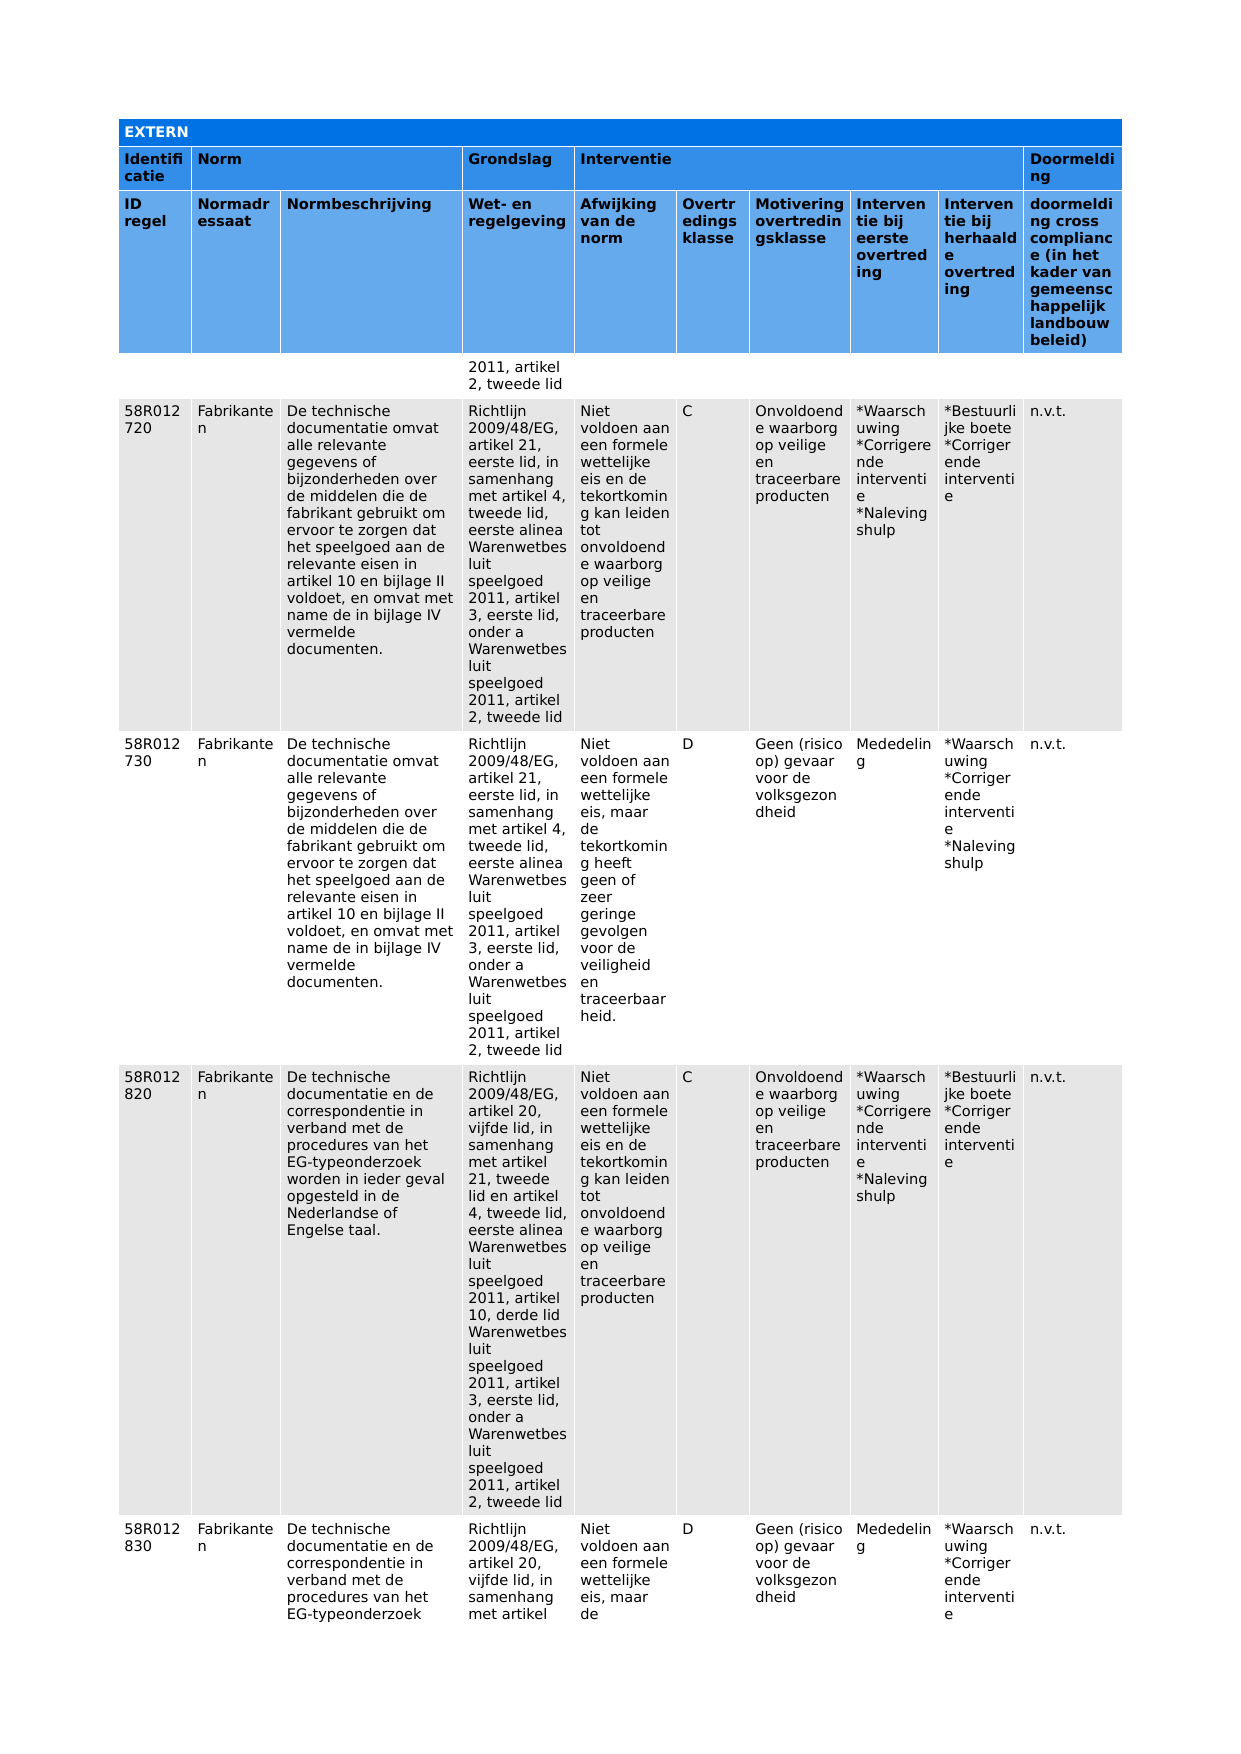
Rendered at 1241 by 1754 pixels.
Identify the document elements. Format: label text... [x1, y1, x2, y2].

table_cell Grondslag [463, 147, 574, 190]
table_cell 58R012820 [119, 1065, 191, 1515]
table_cell Richtlijn 2009/48/EG, artikel 20, vijfde lid, in samenhang met artikel 21, tweede lid en artikel 4, tweede lid, eerste alinea Warenwetbesluit speelgoed 2011, artikel 10, derde lid Warenwetbesluit speelgoed 2011, artikel 3, eerste lid, onder a Warenwetbesluit speelgoed 2011, artikel 2, tweede lid [463, 1065, 574, 1515]
table_cell Fabrikanten [192, 399, 280, 731]
table_cell Niet voldoen aan een formele wettelijke eis en de tekortkoming kan leiden tot onvoldoende waarborg op veilige en traceerbare producten [575, 1065, 676, 1515]
table_cell Niet voldoen aan een formele wettelijke eis en de tekortkoming kan leiden tot onvoldoende waarborg op veilige en traceerbare producten [575, 399, 676, 731]
table_cell De technische documentatie omvat alle relevante gegevens of bijzonderheden over de middelen die de fabrikant gebruikt om ervoor te zorgen dat het speelgoed aan de relevante eisen in artikel 10 en bijlage II voldoet, en omvat met name de in bijlage IV vermelde documenten. [281, 732, 462, 1063]
table_cell Richtlijn 2009/48/EG, artikel 21, eerste lid, in samenhang met artikel 4, tweede lid, eerste alinea Warenwetbesluit speelgoed 2011, artikel 3, eerste lid, onder a Warenwetbesluit speelgoed 2011, artikel 2, tweede lid [463, 732, 574, 1063]
table_cell *Waarschuwing *Corrigerende interventie *Nalevingshulp [851, 399, 938, 731]
table_cell [939, 354, 1023, 397]
table_cell Richtlijn 2009/48/EG, artikel 20, vijfde lid, in samenhang met artikel [463, 1516, 574, 1628]
table_cell De technische documentatie en de correspondentie in verband met de procedures van het EG-typeonderzoek worden in ieder geval opgesteld in de Nederlandse of Engelse taal. [281, 1065, 462, 1515]
table_cell Niet voldoen aan een formele wettelijke eis, maar de tekortkoming heeft geen of zeer geringe gevolgen voor de veiligheid en traceerbaarheid. [575, 732, 676, 1063]
table_header EXTERN [119, 119, 1122, 146]
table_cell Identificatie [119, 147, 191, 190]
table_cell 58R012830 [119, 1516, 191, 1628]
table_cell Overtredingsklasse [677, 191, 749, 353]
table_cell Normadressaat [192, 191, 280, 353]
table_cell Fabrikanten [192, 732, 280, 1063]
table_cell Motivering overtredingsklasse [750, 191, 850, 353]
table_cell De technische documentatie omvat alle relevante gegevens of bijzonderheden over de middelen die de fabrikant gebruikt om ervoor te zorgen dat het speelgoed aan de relevante eisen in artikel 10 en bijlage II voldoet, en omvat met name de in bijlage IV vermelde documenten. [281, 399, 462, 731]
table_cell Richtlijn 2009/48/EG, artikel 21, eerste lid, in samenhang met artikel 4, tweede lid, eerste alinea Warenwetbesluit speelgoed 2011, artikel 3, eerste lid, onder a Warenwetbesluit speelgoed 2011, artikel 2, tweede lid [463, 399, 574, 731]
table_cell [119, 354, 191, 397]
table_cell [575, 354, 676, 397]
table_cell C [677, 1065, 749, 1515]
table_cell ID regel [119, 191, 191, 353]
table_cell [281, 354, 462, 397]
table_cell [750, 354, 850, 397]
table_cell *Bestuurlijke boete *Corrigerende interventie [939, 399, 1023, 731]
table_cell 58R012730 [119, 732, 191, 1063]
table_cell Afwijking van de norm [575, 191, 676, 353]
table_cell *Waarschuwing *Corrigerende interventie [939, 1516, 1023, 1628]
table_cell Onvoldoende waarborg op veilige en traceerbare producten [750, 1065, 850, 1515]
table_cell Norm [192, 147, 462, 190]
table_cell 58R012720 [119, 399, 191, 731]
table_cell [851, 354, 938, 397]
table_cell Fabrikanten [192, 1516, 280, 1628]
table_cell Interventie bij herhaalde overtreding [939, 191, 1023, 353]
table_cell Normbeschrijving [281, 191, 462, 353]
table_cell n.v.t. [1024, 1065, 1122, 1515]
table_cell Fabrikanten [192, 1065, 280, 1515]
table_cell *Bestuurlijke boete *Corrigerende interventie [939, 1065, 1023, 1515]
table_cell Interventie [575, 147, 1023, 190]
table_cell [1024, 354, 1122, 397]
table_cell Interventie bij eerste overtreding [851, 191, 938, 353]
table_cell doormelding cross compliance (in het kader van gemeenschappelijk landbouwbeleid) [1024, 191, 1122, 353]
table_cell Wet- en regelgeving [463, 191, 574, 353]
table_cell Mededeling [851, 732, 938, 1063]
table_cell Mededeling [851, 1516, 938, 1628]
table_cell C [677, 399, 749, 731]
table_cell D [677, 732, 749, 1063]
table_cell Geen (risico op) gevaar voor de volksgezondheid [750, 732, 850, 1063]
table_cell [192, 354, 280, 397]
table_cell Doormelding [1024, 147, 1122, 190]
table_cell De technische documentatie en de correspondentie in verband met de procedures van het EG-typeonderzoek [281, 1516, 462, 1628]
table_cell Onvoldoende waarborg op veilige en traceerbare producten [750, 399, 850, 731]
table_cell Geen (risico op) gevaar voor de volksgezondheid [750, 1516, 850, 1628]
table_cell n.v.t. [1024, 1516, 1122, 1628]
table_cell [677, 354, 749, 397]
table_cell n.v.t. [1024, 732, 1122, 1063]
table_cell *Waarschuwing *Corrigerende interventie *Nalevingshulp [939, 732, 1023, 1063]
table_cell 2011, artikel 2, tweede lid [463, 354, 574, 397]
table_cell D [677, 1516, 749, 1628]
table_cell n.v.t. [1024, 399, 1122, 731]
table_cell *Waarschuwing *Corrigerende interventie *Nalevingshulp [851, 1065, 938, 1515]
table_cell Niet voldoen aan een formele wettelijke eis, maar de [575, 1516, 676, 1628]
